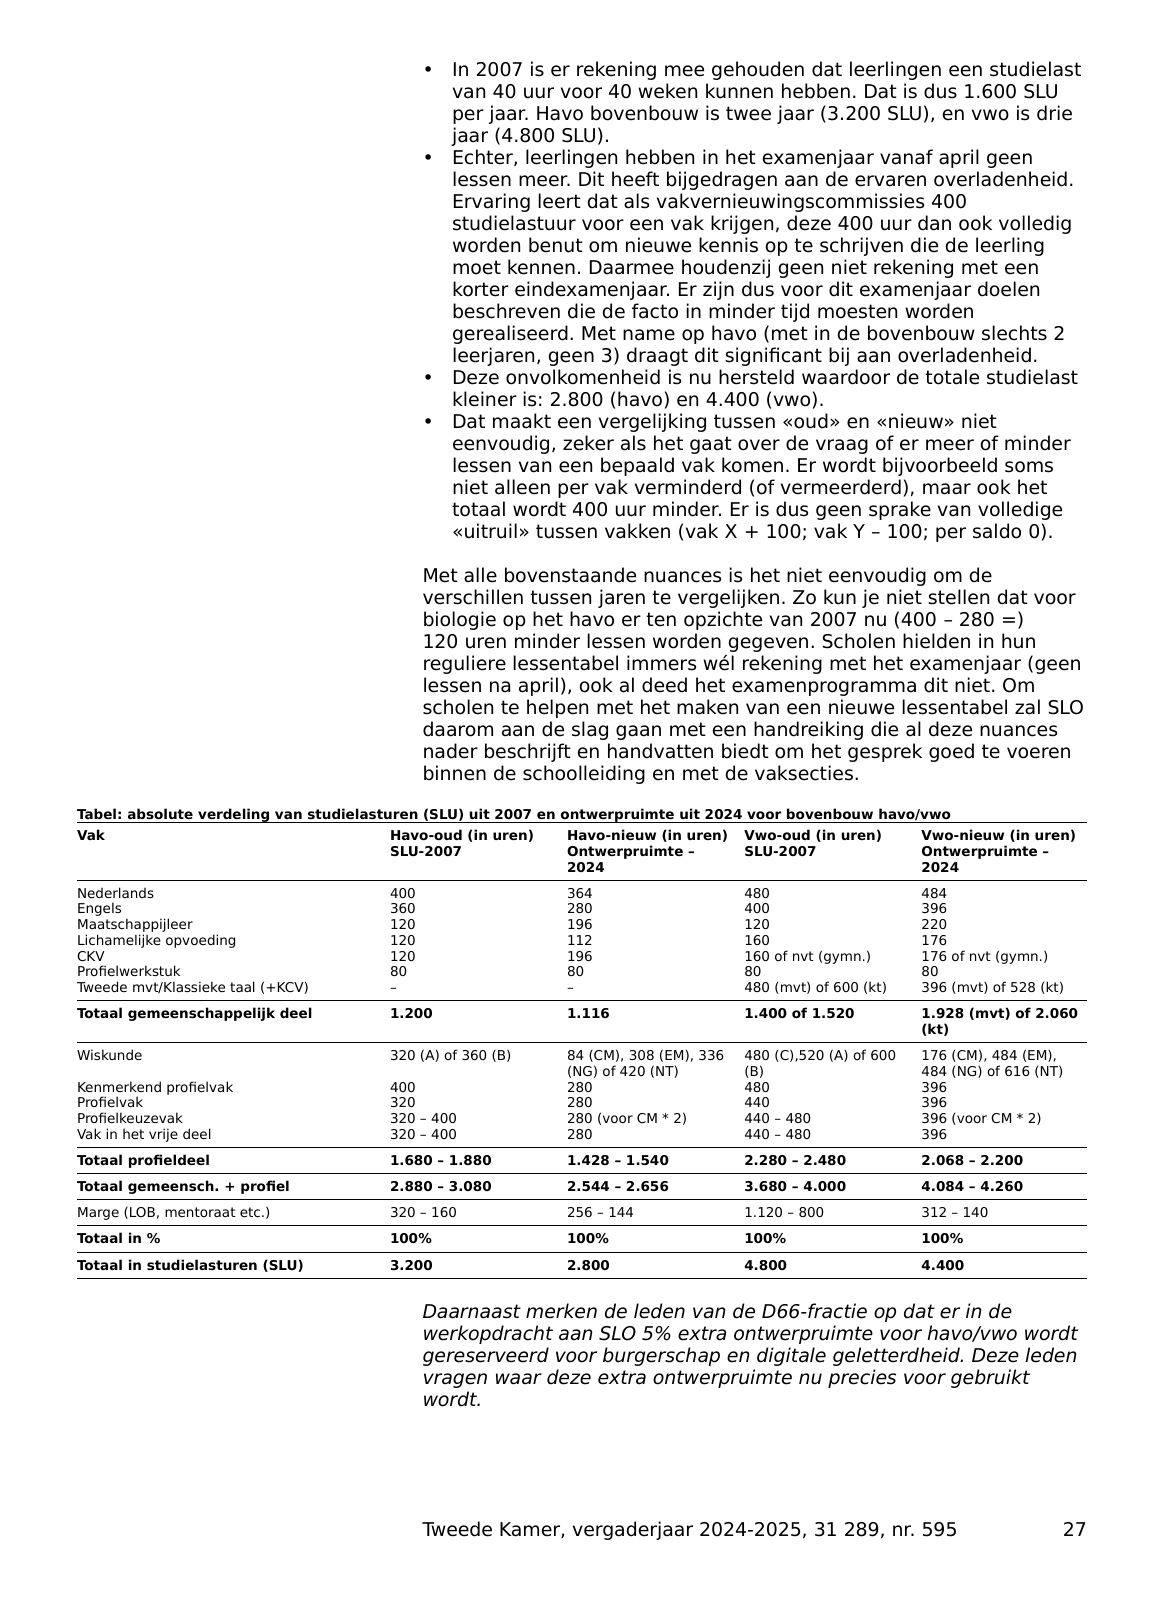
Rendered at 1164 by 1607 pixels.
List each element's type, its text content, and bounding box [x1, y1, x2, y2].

table_cell 440 – 480 [738, 1127, 915, 1147]
table_cell 80 [561, 964, 738, 980]
table_cell 400 [384, 881, 561, 901]
text Daarnaast merken de leden van de D66-fractie op dat er in de werkopdracht aan SLO 5% extra ontwerpruimte voor havo/vwo wordt gereserveerd voor burgerschap en digitale geletterdheid. Deze leden vragen waar deze extra ontwerpruimte nu precies voor gebruikt wordt. [422, 1301, 1087, 1411]
table_cell 480 [738, 881, 915, 901]
table_cell 100% [384, 1226, 561, 1252]
text • Deze onvolkomenheid is nu hersteld waardoor de totale studielast kleiner is: 2.800 (havo) en 4.400 (vwo). [422, 367, 1087, 411]
table_cell 480 (C),520 (A) of 600 (B) [738, 1043, 915, 1079]
table_cell 440 [738, 1095, 915, 1111]
table_cell 320 – 400 [384, 1111, 561, 1127]
table_cell 484 [915, 881, 1087, 901]
table_cell Maatschappijleer [77, 917, 384, 933]
table_cell Vak [77, 823, 384, 880]
table_cell 196 [561, 917, 738, 933]
table_cell Vwo-nieuw (in uren) Ontwerpruimte – 2024 [915, 823, 1087, 880]
table_cell Tweede mvt/Klassieke taal (+KCV) [77, 980, 384, 1000]
table_cell 1.200 [384, 1001, 561, 1042]
table_cell 2.068 – 2.200 [915, 1148, 1087, 1173]
table_cell Totaal in % [77, 1226, 384, 1252]
table_cell 2.280 – 2.480 [738, 1148, 915, 1173]
table_cell 280 (voor CM * 2) [561, 1111, 738, 1127]
table_cell Totaal in studielasturen (SLU) [77, 1253, 384, 1278]
table_cell Kenmerkend profielvak [77, 1079, 384, 1095]
table_cell 280 [561, 1127, 738, 1147]
table_cell 1.400 of 1.520 [738, 1001, 915, 1042]
table_cell Profielvak [77, 1095, 384, 1111]
table_cell 4.400 [915, 1253, 1087, 1278]
table_cell 120 [738, 917, 915, 933]
table_cell 400 [384, 1079, 561, 1095]
table_cell 360 [384, 901, 561, 917]
table_cell 196 [561, 949, 738, 964]
table_cell 3.680 – 4.000 [738, 1174, 915, 1199]
table_cell 320 [384, 1095, 561, 1111]
table_cell 396 [915, 1095, 1087, 1111]
table_cell Vwo-oud (in uren) SLU-2007 [738, 823, 915, 880]
table_cell 112 [561, 933, 738, 948]
table_cell 320 – 160 [384, 1200, 561, 1225]
table_cell 3.200 [384, 1253, 561, 1278]
table_cell Marge (LOB, mentoraat etc.) [77, 1200, 384, 1225]
table_cell Totaal gemeensch. + profiel [77, 1174, 384, 1199]
table_cell 2.544 – 2.656 [561, 1174, 738, 1199]
table_cell 100% [915, 1226, 1087, 1252]
table_cell 4.800 [738, 1253, 915, 1278]
text • Echter, leerlingen hebben in het examenjaar vanaf april geen lessen meer. Dit heeft bijgedragen aan de ervaren overladenheid. Ervaring leert dat als vakvernieuwingscommissies 400 studielastuur voor een vak krijgen, deze 400 uur dan ook volledig worden benut om nieuwe kennis op te schrijven die de leerling moet kennen. Daarmee houdenzij geen niet rekening met een korter eindexamenjaar. Er zijn dus voor dit examenjaar doelen beschreven die de facto in minder tijd moesten worden gerealiseerd. Met name op havo (met in de bovenbouw slechts 2 leerjaren, geen 3) draagt dit significant bij aan overladenheid. [422, 147, 1087, 367]
table_cell 120 [384, 949, 561, 964]
table_cell 280 [561, 1095, 738, 1111]
table_cell – [561, 980, 738, 1000]
text Met alle bovenstaande nuances is het niet eenvoudig om de verschillen tussen jaren te vergelijken. Zo kun je niet stellen dat voor biologie op het havo er ten opzichte van 2007 nu (400 – 280 =) 120 uren minder lessen worden gegeven. Scholen hielden in hun reguliere lessentabel immers wél rekening met het examenjaar (geen lessen na april), ook al deed het examenprogramma dit niet. Om scholen te helpen met het maken van een nieuwe lessentabel zal SLO daarom aan de slag gaan met een handreiking die al deze nuances nader beschrijft en handvatten biedt om het gesprek goed te voeren binnen de schoolleiding en met de vaksecties. [422, 565, 1087, 784]
table_cell 120 [384, 933, 561, 948]
table_cell CKV [77, 949, 384, 964]
table_cell Engels [77, 901, 384, 917]
table_cell 280 [561, 901, 738, 917]
table_cell 480 [738, 1079, 915, 1095]
table_cell 220 [915, 917, 1087, 933]
table_cell 256 – 144 [561, 1200, 738, 1225]
table_cell 320 (A) of 360 (B) [384, 1043, 561, 1079]
table_cell 100% [561, 1226, 738, 1252]
table_cell 100% [738, 1226, 915, 1252]
table_cell Profielwerkstuk [77, 964, 384, 980]
table_cell Havo-oud (in uren) SLU-2007 [384, 823, 561, 880]
table_cell Havo-nieuw (in uren) Ontwerpruimte – 2024 [561, 823, 738, 880]
table_cell 176 [915, 933, 1087, 948]
table_cell 396 (mvt) of 528 (kt) [915, 980, 1087, 1000]
table_cell Wiskunde [77, 1043, 384, 1079]
table_cell 396 [915, 1127, 1087, 1147]
table_cell 2.880 – 3.080 [384, 1174, 561, 1199]
table_cell Vak in het vrije deel [77, 1127, 384, 1147]
table_cell 364 [561, 881, 738, 901]
table_cell Lichamelijke opvoeding [77, 933, 384, 948]
table_cell 480 (mvt) of 600 (kt) [738, 980, 915, 1000]
table_cell 1.116 [561, 1001, 738, 1042]
table_cell 4.084 – 4.260 [915, 1174, 1087, 1199]
table_cell 312 – 140 [915, 1200, 1087, 1225]
table_cell 1.680 – 1.880 [384, 1148, 561, 1173]
table_cell Nederlands [77, 881, 384, 901]
table_cell 1.428 – 1.540 [561, 1148, 738, 1173]
table_cell 1.120 – 800 [738, 1200, 915, 1225]
table_cell 80 [384, 964, 561, 980]
table_cell 440 – 480 [738, 1111, 915, 1127]
table_cell Totaal gemeenschappelijk deel [77, 1001, 384, 1042]
table_cell 396 [915, 901, 1087, 917]
text • In 2007 is er rekening mee gehouden dat leerlingen een studielast van 40 uur voor 40 weken kunnen hebben. Dat is dus 1.600 SLU per jaar. Havo bovenbouw is twee jaar (3.200 SLU), en vwo is drie jaar (4.800 SLU). [422, 59, 1087, 147]
table_cell – [384, 980, 561, 1000]
table_header Tabel: absolute verdeling van studielasturen (SLU) uit 2007 en ontwerpruimte uit 2024 voor bovenbouw havo/vwo [77, 806, 1087, 822]
table_cell 176 (CM), 484 (EM), 484 (NG) of 616 (NT) [915, 1043, 1087, 1079]
table_cell 280 [561, 1079, 738, 1095]
table_cell 1.928 (mvt) of 2.060 (kt) [915, 1001, 1087, 1042]
table_cell 396 (voor CM * 2) [915, 1111, 1087, 1127]
text • Dat maakt een vergelijking tussen «oud» en «nieuw» niet eenvoudig, zeker als het gaat over de vraag of er meer of minder lessen van een bepaald vak komen. Er wordt bijvoorbeeld soms niet alleen per vak verminderd (of vermeerderd), maar ook het totaal wordt 400 uur minder. Er is dus geen sprake van volledige «uitruil» tussen vakken (vak X + 100; vak Y – 100; per saldo 0). [422, 411, 1087, 543]
table_cell 400 [738, 901, 915, 917]
table_cell 80 [915, 964, 1087, 980]
table_cell 120 [384, 917, 561, 933]
table_cell 84 (CM), 308 (EM), 336 (NG) of 420 (NT) [561, 1043, 738, 1079]
table_cell 80 [738, 964, 915, 980]
table_cell Profielkeuzevak [77, 1111, 384, 1127]
table_cell Totaal profieldeel [77, 1148, 384, 1173]
table_cell 160 [738, 933, 915, 948]
table_cell 176 of nvt (gymn.) [915, 949, 1087, 964]
table_cell 396 [915, 1079, 1087, 1095]
table_cell 160 of nvt (gymn.) [738, 949, 915, 964]
table_cell 2.800 [561, 1253, 738, 1278]
table_cell 320 – 400 [384, 1127, 561, 1147]
